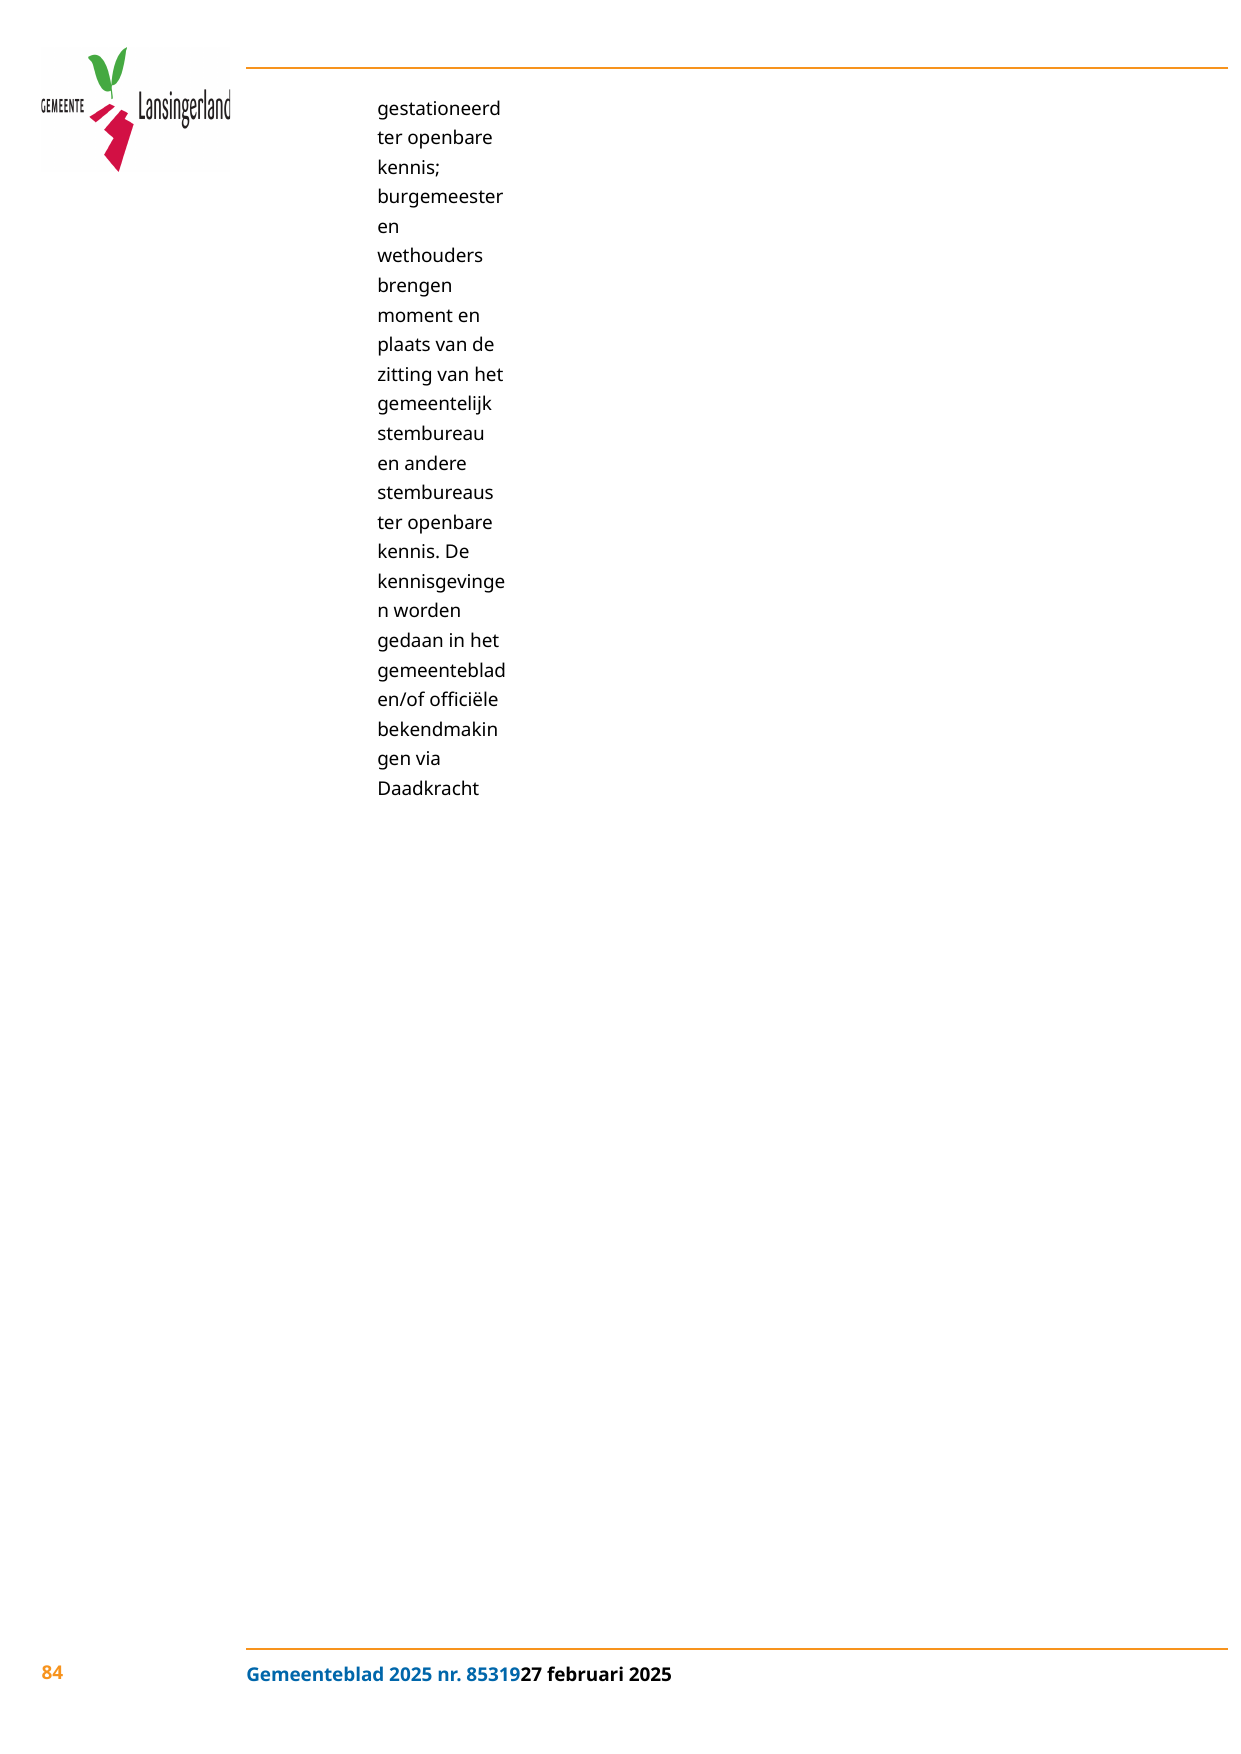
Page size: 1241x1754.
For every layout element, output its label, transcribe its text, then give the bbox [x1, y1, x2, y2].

table_cell [635, 95, 764, 801]
table_cell [1023, 95, 1152, 801]
table_cell [248, 95, 377, 801]
picture [41, 47, 231, 172]
table_cell [894, 95, 1022, 801]
table_cell gestationeerd ter openbare kennis; burgemeester en wethouders brengen moment en plaats van de zitting van het gemeentelijk stembureau en andere stembureaus ter openbare kennis. De kennisgevingen worden gedaan in het gemeenteblad en/of officiële bekendmakingen via Daadkracht [377, 95, 506, 801]
table_cell [506, 95, 635, 801]
table_cell [764, 95, 893, 801]
